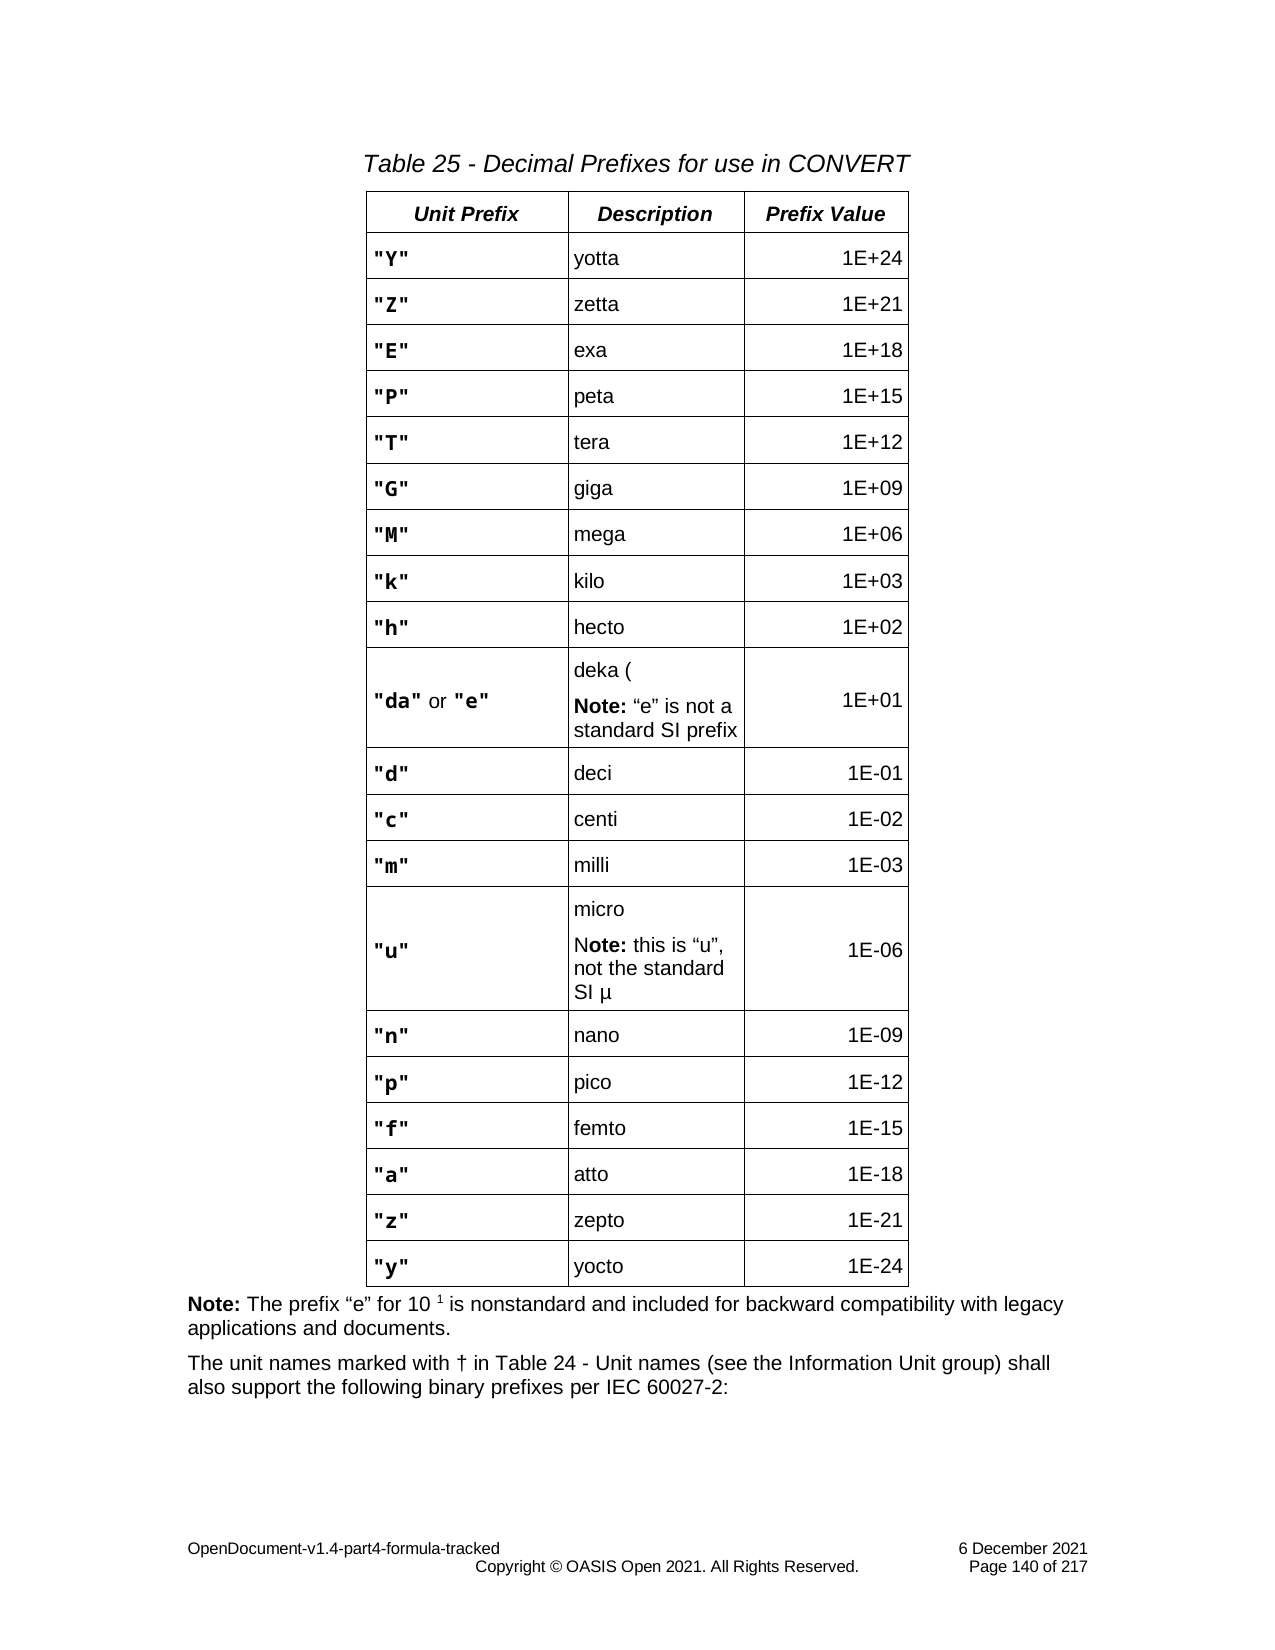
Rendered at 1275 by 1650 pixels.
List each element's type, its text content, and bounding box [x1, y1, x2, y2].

table_cell centi [569, 795, 744, 839]
table_cell yotta [569, 233, 744, 278]
table_cell 1E+09 [745, 464, 908, 508]
text The unit names marked with † in Table 24 - Unit names (see the Information Unit group) shall also support the following binary prefixes per IEC 60027-2: [187, 1352, 1088, 1399]
table_cell deci [569, 748, 744, 793]
text Note: The prefix “e” for 10 1 is nonstandard and included for backward compatibility with legacy applications and documents. [187, 1293, 1088, 1340]
table_header Unit Prefix [367, 192, 568, 232]
table_cell 1E+18 [745, 325, 908, 370]
table_cell 1E+01 [745, 648, 908, 747]
table_cell 1E+02 [745, 602, 908, 647]
table_cell 1E-01 [745, 748, 908, 793]
table_cell "n" [367, 1011, 568, 1056]
table_cell zetta [569, 279, 744, 324]
table_cell "da" or "e" [367, 648, 568, 747]
table_cell 1E+12 [745, 417, 908, 462]
text Table 25 - Decimal Prefixes for use in CONVERT [187, 150, 1088, 178]
table_cell kilo [569, 556, 744, 601]
table_cell "a" [367, 1149, 568, 1194]
table_cell "M" [367, 510, 568, 555]
table_cell giga [569, 464, 744, 508]
table_cell hecto [569, 602, 744, 647]
table_cell deka ( Note: “e” is not a standard SI prefix [569, 648, 744, 747]
table_header Description [569, 192, 744, 232]
table_cell 1E-18 [745, 1149, 908, 1194]
table_cell zepto [569, 1195, 744, 1240]
table_cell "G" [367, 464, 568, 508]
table_cell "p" [367, 1057, 568, 1102]
table_cell 1E-12 [745, 1057, 908, 1102]
table_cell peta [569, 371, 744, 416]
table_cell "h" [367, 602, 568, 647]
table_cell micro Note: this is “u”, not the standard SI µ [569, 887, 744, 1009]
table_cell "P" [367, 371, 568, 416]
table_cell "k" [367, 556, 568, 601]
table_cell nano [569, 1011, 744, 1056]
table_cell mega [569, 510, 744, 555]
table_cell 1E-21 [745, 1195, 908, 1240]
table_cell femto [569, 1103, 744, 1148]
table_cell "E" [367, 325, 568, 370]
table_cell "u" [367, 887, 568, 1009]
table_cell 1E+24 [745, 233, 908, 278]
table_cell "m" [367, 841, 568, 886]
table_cell 1E-15 [745, 1103, 908, 1148]
table_cell pico [569, 1057, 744, 1102]
table_cell 1E-02 [745, 795, 908, 839]
table_cell tera [569, 417, 744, 462]
table_cell "d" [367, 748, 568, 793]
table_cell 1E+15 [745, 371, 908, 416]
table_cell "c" [367, 795, 568, 839]
table_cell 1E-09 [745, 1011, 908, 1056]
table_cell yocto [569, 1241, 744, 1286]
table_cell 1E+03 [745, 556, 908, 601]
table_header Prefix Value [745, 192, 908, 232]
table_cell atto [569, 1149, 744, 1194]
table_cell "z" [367, 1195, 568, 1240]
table_cell "Z" [367, 279, 568, 324]
table_cell exa [569, 325, 744, 370]
table_cell 1E-06 [745, 887, 908, 1009]
table_cell "Y" [367, 233, 568, 278]
table_cell 1E-03 [745, 841, 908, 886]
table_cell milli [569, 841, 744, 886]
table_cell 1E+21 [745, 279, 908, 324]
table_cell "y" [367, 1241, 568, 1286]
table_cell "T" [367, 417, 568, 462]
table_cell 1E-24 [745, 1241, 908, 1286]
table_cell "f" [367, 1103, 568, 1148]
table_cell 1E+06 [745, 510, 908, 555]
